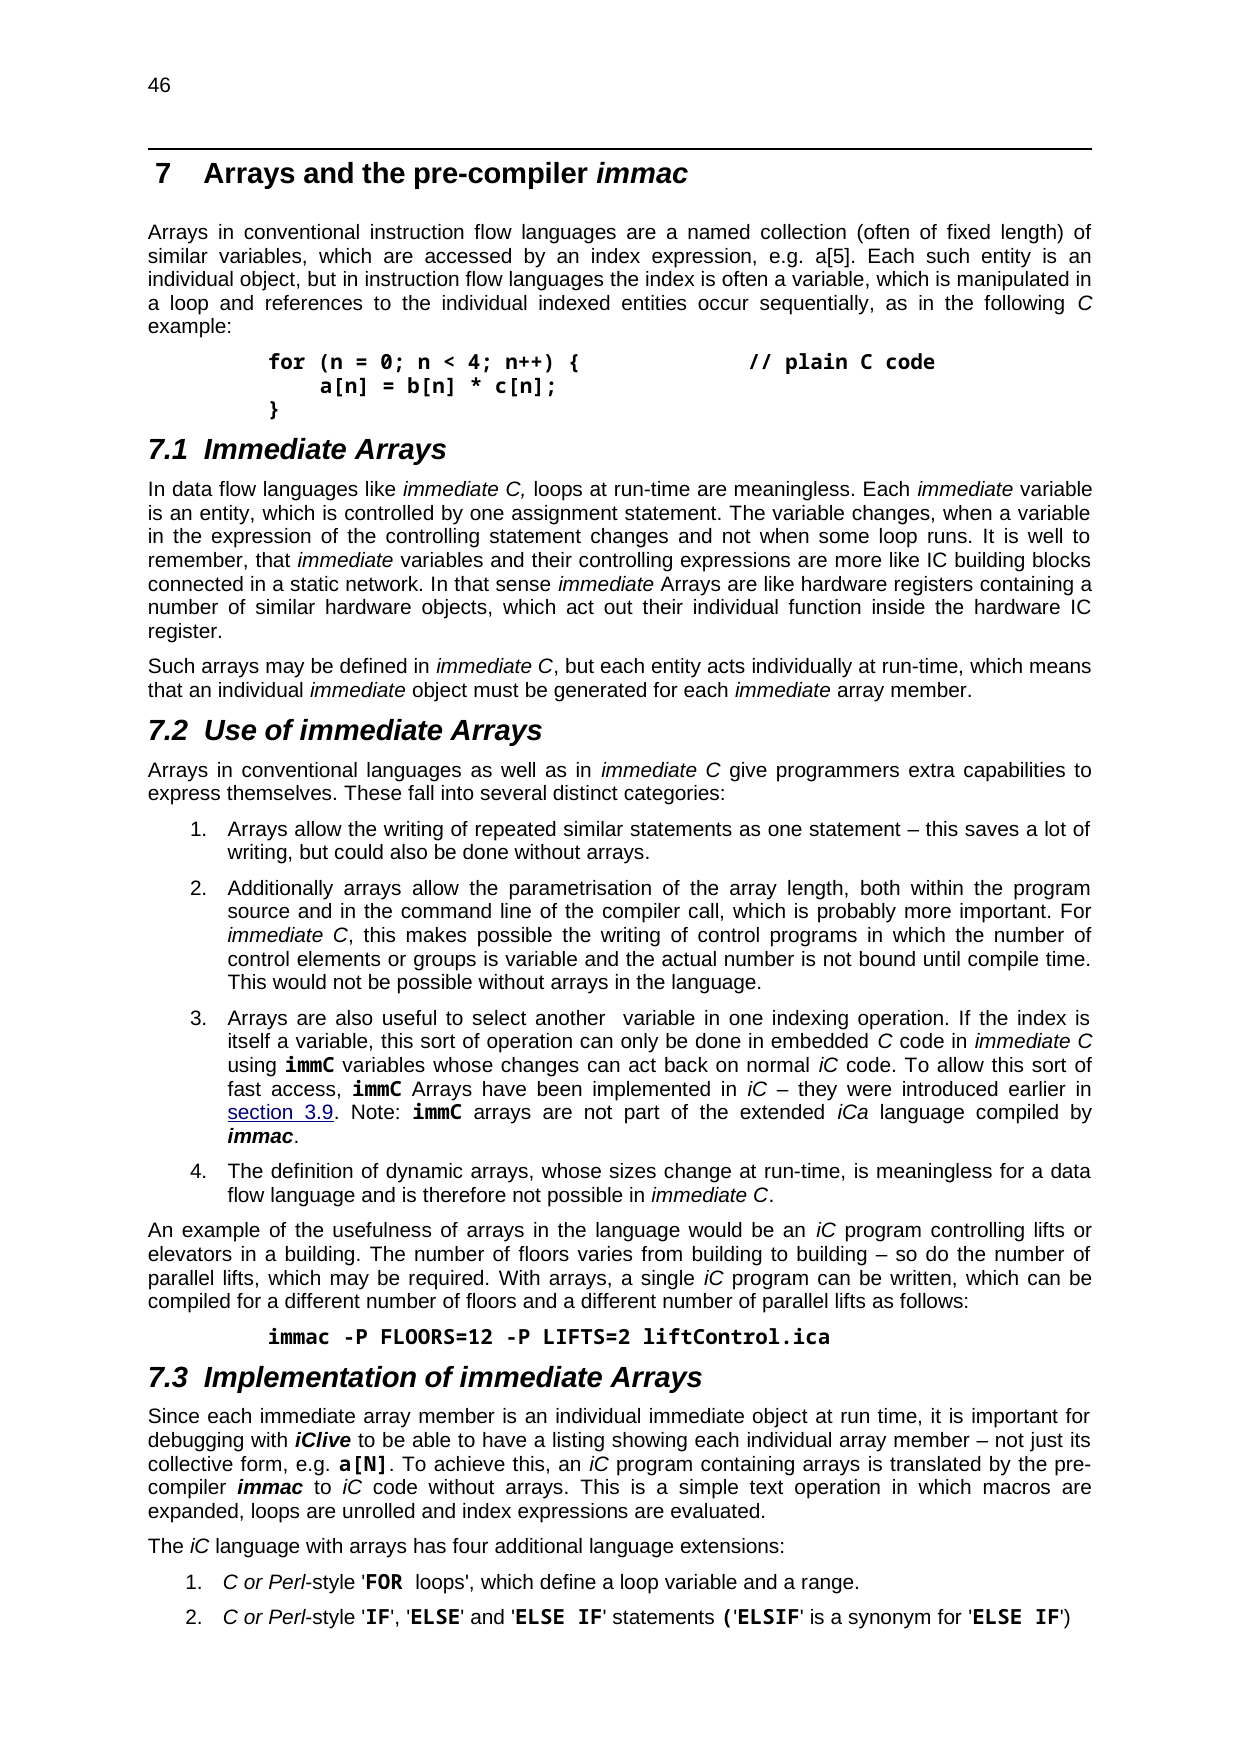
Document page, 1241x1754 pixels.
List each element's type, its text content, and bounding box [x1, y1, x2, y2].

text for (n = 0; n < 4; n++) { // plain C code a[n] = b[n] * c[n]; } [268, 351, 1092, 421]
subtitle Arrays and the pre-compiler immac [148, 150, 1092, 197]
list Arrays allow the writing of repeated similar statements as one statement – this saves a lot of writing, but could also be done without arrays. [222, 817, 1092, 864]
subtitle Implementation of immediate Arrays [148, 1361, 1092, 1393]
text An example of the usefulness of arrays in the language would be an iC program controlling lifts or elevators in a building. The number of floors varies from building to building – so do the number of parallel lifts, which may be required. With arrays, a single iC program can be written, which can be compiled for a different number of floors and a different number of parallel lifts as follows: [148, 1219, 1092, 1313]
text Arrays in conventional instruction flow languages are a named collection (often of fixed length) of similar variables, which are accessed by an index expression, e.g. a[5]. Each such entity is an individual object, but in instruction flow languages the index is often a variable, which is manipulated in a loop and references to the individual indexed entities occur sequentially, as in the following C example: [148, 221, 1092, 339]
list Arrays are also useful to select another variable in one indexing operation. If the index is itself a variable, this sort of operation can only be done in embedded C code in immediate C using immC variables whose changes can act back on normal iC code. To allow this sort of fast access, immC Arrays have been implemented in iC – they were introduced earlier in section 3.9. Note: immC arrays are not part of the extended iCa language compiled by immac. [222, 1006, 1092, 1148]
list The definition of dynamic arrays, whose sizes change at run-time, is meaningless for a data flow language and is therefore not possible in immediate C. [222, 1160, 1092, 1207]
text The iC language with arrays has four additional language extensions: [148, 1535, 1092, 1559]
list C or Perl-style 'IF', 'ELSE' and 'ELSE IF' statements ('ELSIF' is a synonym for 'ELSE IF') [185, 1606, 1092, 1629]
list Additionally arrays allow the parametrisation of the array length, both within the program source and in the command line of the compiler call, which is probably more important. For immediate C, this makes possible the writing of control programs in which the number of control elements or groups is variable and the actual number is not bound until compile time. This would not be possible without arrays in the language. [222, 876, 1092, 994]
subtitle Use of immediate Arrays [148, 714, 1092, 746]
text immac -P FLOORS=12 -P LIFTS=2 liftControl.ica [268, 1325, 1092, 1349]
text Arrays in conventional languages as well as in immediate C give programmers extra capabilities to express themselves. These fall into several distinct categories: [148, 758, 1092, 805]
text Such arrays may be defined in immediate C, but each entity acts individually at run-time, which means that an individual immediate object must be generated for each immediate array member. [148, 655, 1092, 702]
subtitle Immediate Arrays [148, 433, 1092, 466]
list C or Perl-style 'FOR loops', which define a loop variable and a range. [185, 1570, 1092, 1594]
text Since each immediate array member is an individual immediate object at run time, it is important for debugging with iClive to be able to have a listing showing each individual array member – not just its collective form, e.g. a[N]. To achieve this, an iC program containing arrays is translated by the pre-compiler immac to iC code without arrays. This is a simple text operation in which macros are expanded, loops are unrolled and index expressions are evaluated. [148, 1405, 1092, 1523]
text In data flow languages like immediate C, loops at run-time are meaningless. Each immediate variable is an entity, which is controlled by one assignment statement. The variable changes, when a variable in the expression of the controlling statement changes and not when some loop runs. It is well to remember, that immediate variables and their controlling expressions are more like IC building blocks connected in a static network. In that sense immediate Arrays are like hardware registers containing a number of similar hardware objects, which act out their individual function inside the hardware IC register. [148, 477, 1092, 643]
